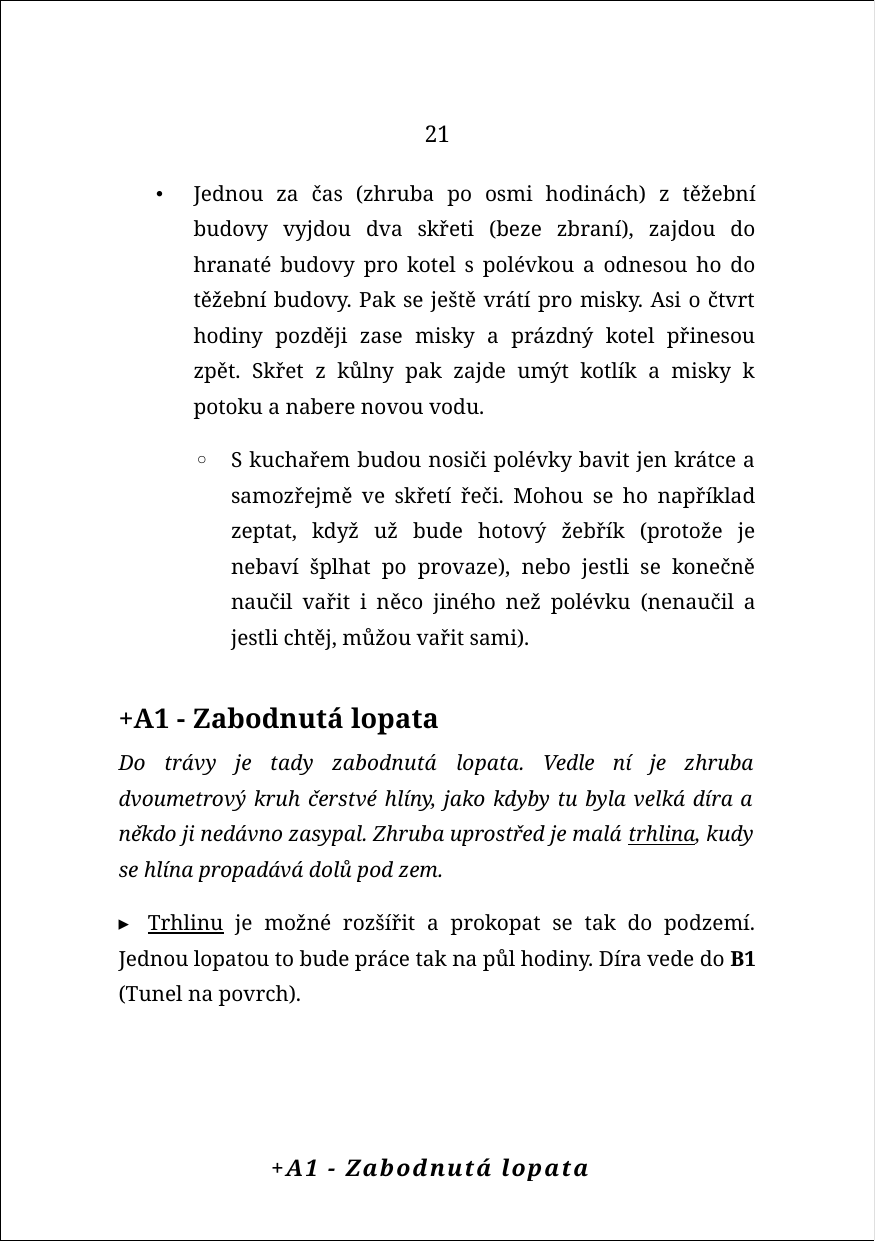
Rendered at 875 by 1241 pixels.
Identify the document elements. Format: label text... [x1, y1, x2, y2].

text Do trávy je tady zabodnutá lopata. Vedle ní je zhruba dvoumetrový kruh čerstvé hlíny, jako kdyby tu byla velká díra a někdo ji nedávno zasypal. Zhruba uprostřed je malá trhlina, kudy se hlína propadává dolů pod zem. [118, 748, 756, 883]
subtitle +A1 - Zabodnutá lopata [118, 700, 756, 737]
text ▸ Trhlinu je možné rozšířit a prokopat se tak do podzemí. Jednou lopatou to bude práce tak na půl hodiny. Díra vede do B1 (Tunel na povrch). [118, 908, 756, 1008]
list Jednou za čas (zhruba po osmi hodinách) z těžební budovy vyjdou dva skřeti (beze zbraní), zajdou do hranaté budovy pro kotel s polévkou a odnesou ho do těžební budovy. Pak se ještě vrátí pro misky. Asi o čtvrt hodiny později zase misky a prázdný kotel přinesou zpět. Skřet z kůlny pak zajde umýt kotlík a misky k potoku a nabere novou vodu. [156, 179, 756, 421]
list S kuchařem budou nosiči polévky bavit jen krátce a samozřejmě ve skřetí řeči. Mohou se ho například zeptat, když už bude hotový žebřík (protože je nebaví šplhat po provaze), nebo jestli se konečně naučil vařit i něco jiného než polévku (nenaučil a jestli chtěj, můžou vařit sami). [193, 445, 756, 651]
